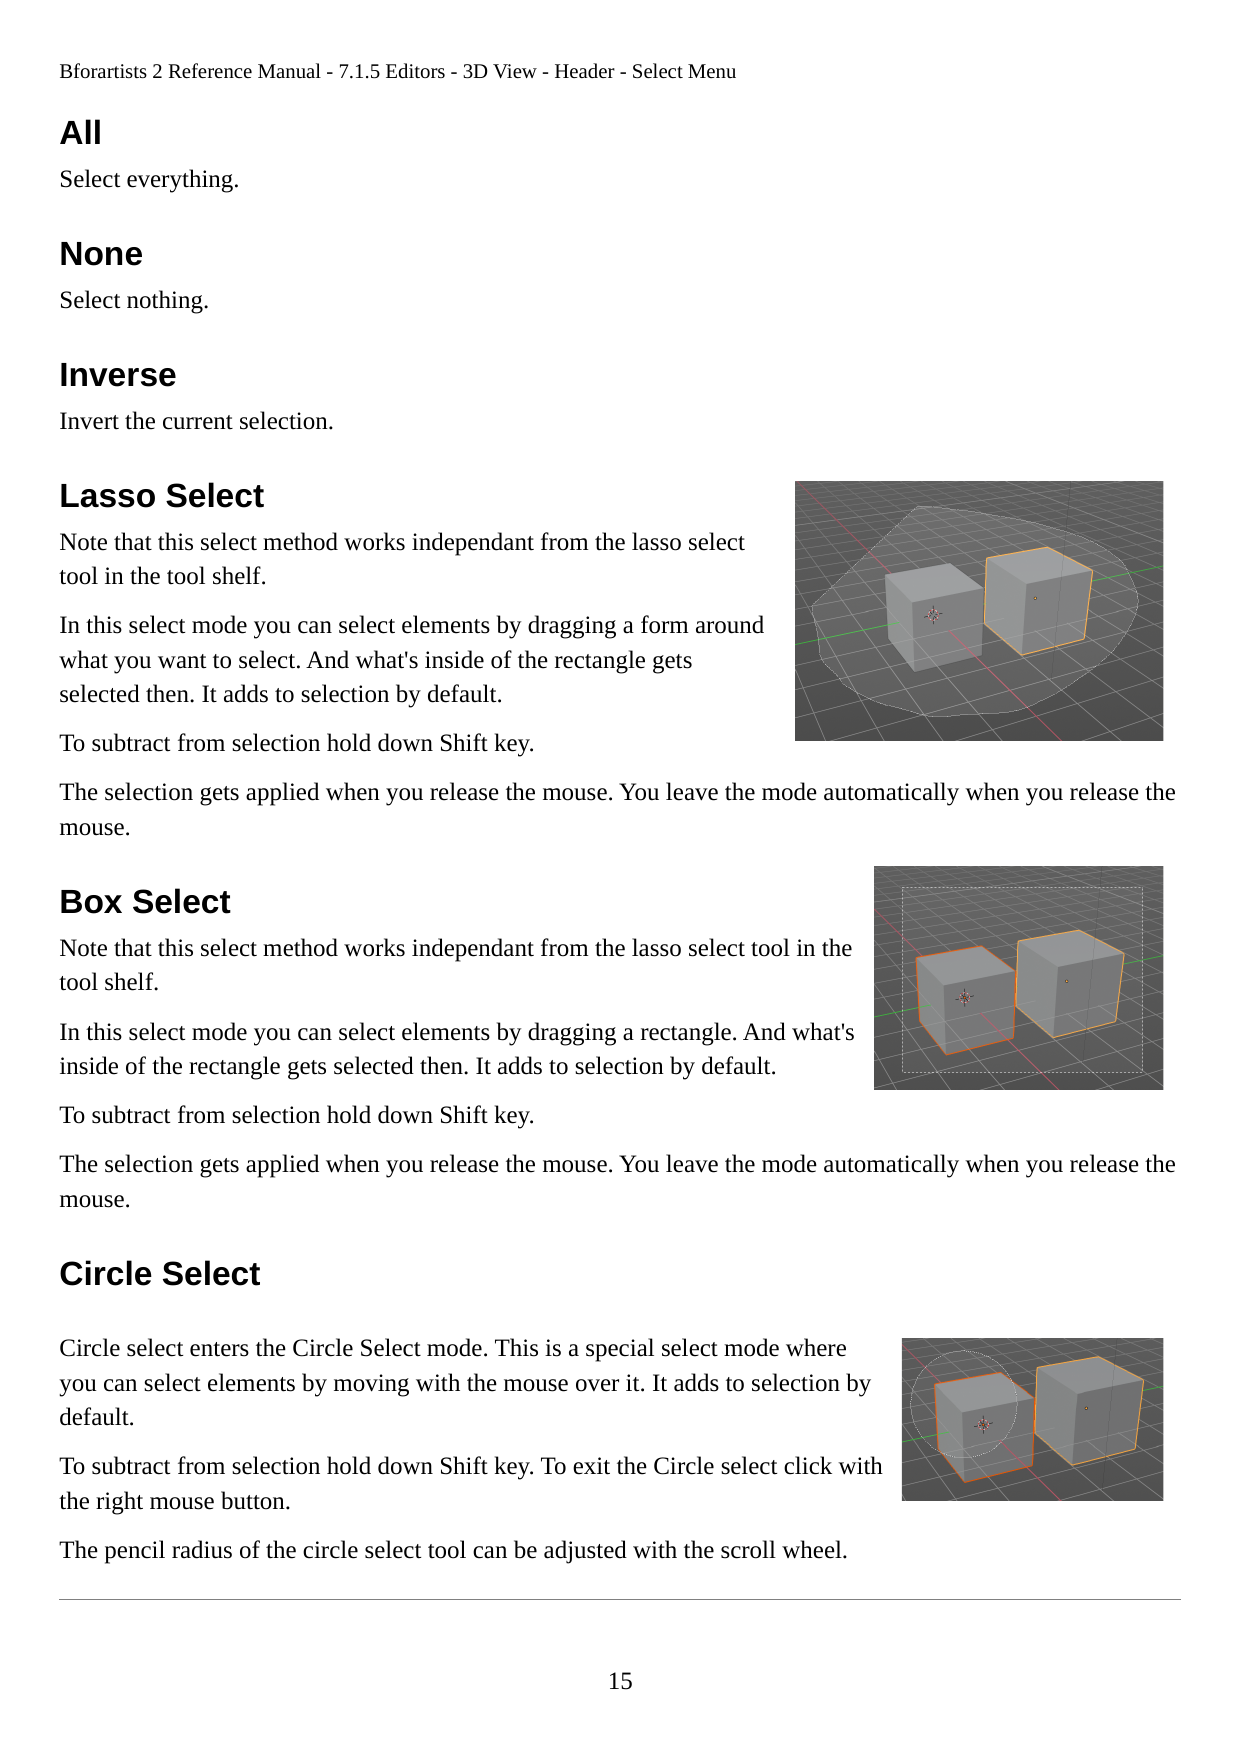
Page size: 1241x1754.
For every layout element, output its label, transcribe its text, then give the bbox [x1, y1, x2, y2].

text Select everything. [59, 164, 1181, 192]
text In this select mode you can select elements by dragging a form around what you want to select. And what's inside of the rectangle gets selected then. It adds to selection by default. [59, 610, 795, 708]
picture [795, 481, 1164, 741]
text The selection gets applied when you release the mouse. You leave the mode automatically when you release the mouse. [59, 1149, 1181, 1212]
subtitle Lasso Select [59, 476, 1181, 514]
subtitle [1164, 882, 1181, 921]
subtitle All [59, 113, 1181, 151]
text Note that this select method works independant from the lasso select tool in the tool shelf. [59, 527, 795, 590]
text Invert the current selection. [59, 406, 1181, 434]
text Circle select enters the Circle Select mode. This is a special select mode where you can select elements by moving with the mouse over it. It adds to selection by default. [59, 1333, 1181, 1431]
subtitle Inverse [59, 355, 1181, 393]
picture [901, 1338, 1164, 1501]
text To subtract from selection hold down Shift key. [59, 1100, 1181, 1129]
text To subtract from selection hold down Shift key. [59, 728, 1181, 757]
subtitle None [59, 234, 1181, 272]
subtitle Box Select [59, 882, 874, 921]
text The pencil radius of the circle select tool can be adjusted with the scroll wheel. [59, 1535, 1181, 1564]
text In this select mode you can select elements by dragging a rectangle. And what's inside of the rectangle gets selected then. It adds to selection by default. [59, 1017, 874, 1080]
text Select nothing. [59, 285, 1181, 313]
picture [874, 866, 1164, 1090]
subtitle Circle Select [59, 1253, 1181, 1292]
text To subtract from selection hold down Shift key. To exit the Circle select click with the right mouse button. [59, 1451, 1181, 1515]
text The selection gets applied when you release the mouse. You leave the mode automatically when you release the mouse. [59, 777, 1181, 841]
text Note that this select method works independant from the lasso select tool in the tool shelf. [59, 933, 874, 996]
